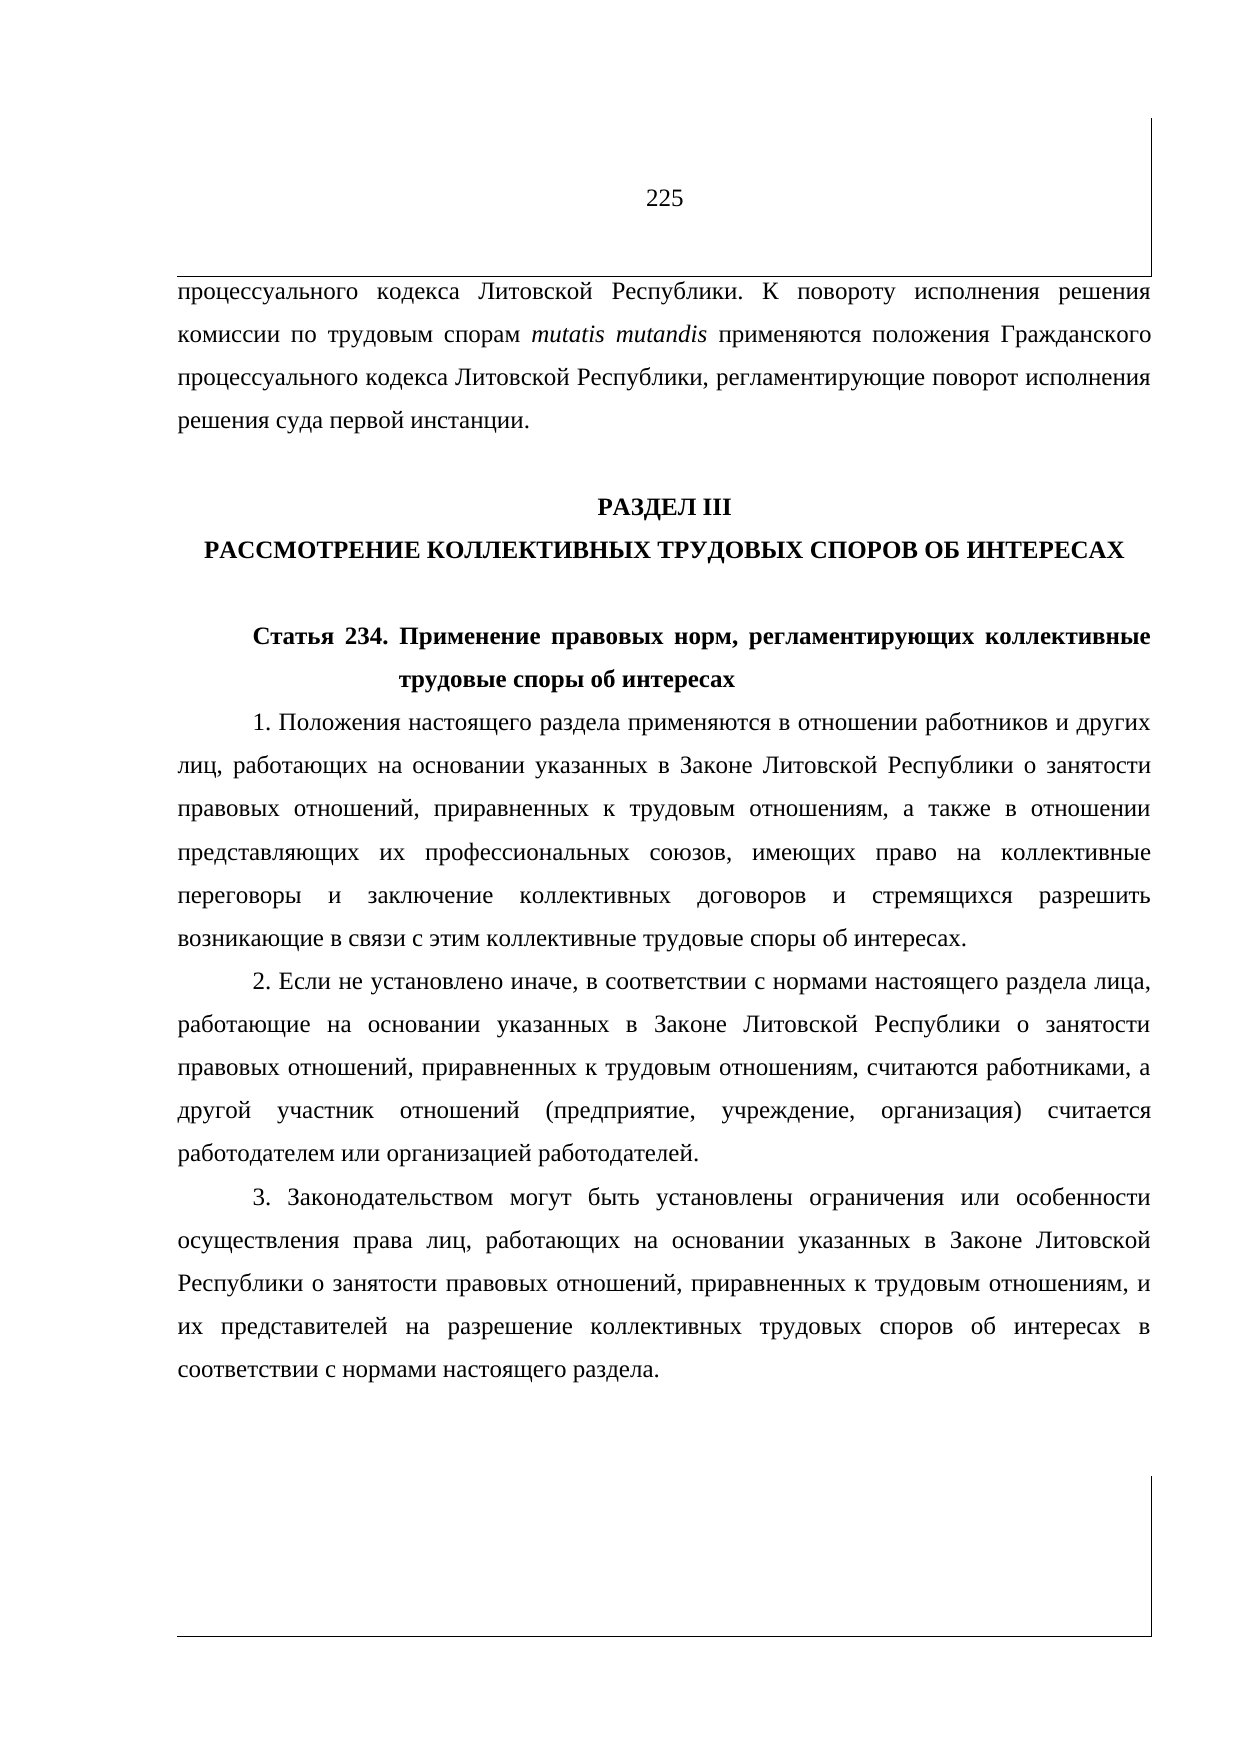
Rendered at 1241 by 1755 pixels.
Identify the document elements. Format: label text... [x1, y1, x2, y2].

text 3. Законодательством могут быть установлены ограничения или особенности осуществления права лиц, работающих на основании указанных в Законе Литовской Республики о занятости правовых отношений, приравненных к трудовым отношениям, и их представителей на разрешение коллективных трудовых споров об интересах в соответствии с нормами настоящего раздела. [177, 1182, 1152, 1383]
text РАЗДЕЛ III [177, 492, 1152, 520]
text 1. Положения настоящего раздела применяются в отношении работников и других лиц, работающих на основании указанных в Законе Литовской Республики о занятости правовых отношений, приравненных к трудовым отношениям, а также в отношении представляющих их профессиональных союзов, имеющих право на коллективные переговоры и заключение коллективных договоров и стремящихся разрешить возникающие в связи с этим коллективные трудовые споры об интересах. [177, 707, 1152, 952]
text РАССМОТРЕНИЕ КОЛЛЕКТИВНЫХ ТРУДОВЫХ СПОРОВ ОБ ИНТЕРЕСАХ [177, 535, 1152, 563]
text процессуального кодекса Литовской Республики. К повороту исполнения решения комиссии по трудовым спорам mutatis mutandis применяются положения Гражданского процессуального кодекса Литовской Республики, регламентирующие поворот исполнения решения суда первой инстанции. [177, 276, 1152, 434]
subtitle Статья 234. Применение правовых норм, регламентирующих коллективные трудовые споры об интересах [252, 621, 1152, 693]
text 2. Если не установлено иначе, в соответствии с нормами настоящего раздела лица, работающие на основании указанных в Законе Литовской Республики о занятости правовых отношений, приравненных к трудовым отношениям, считаются работниками, а другой участник отношений (предприятие, учреждение, организация) считается работодателем или организацией работодателей. [177, 966, 1152, 1167]
